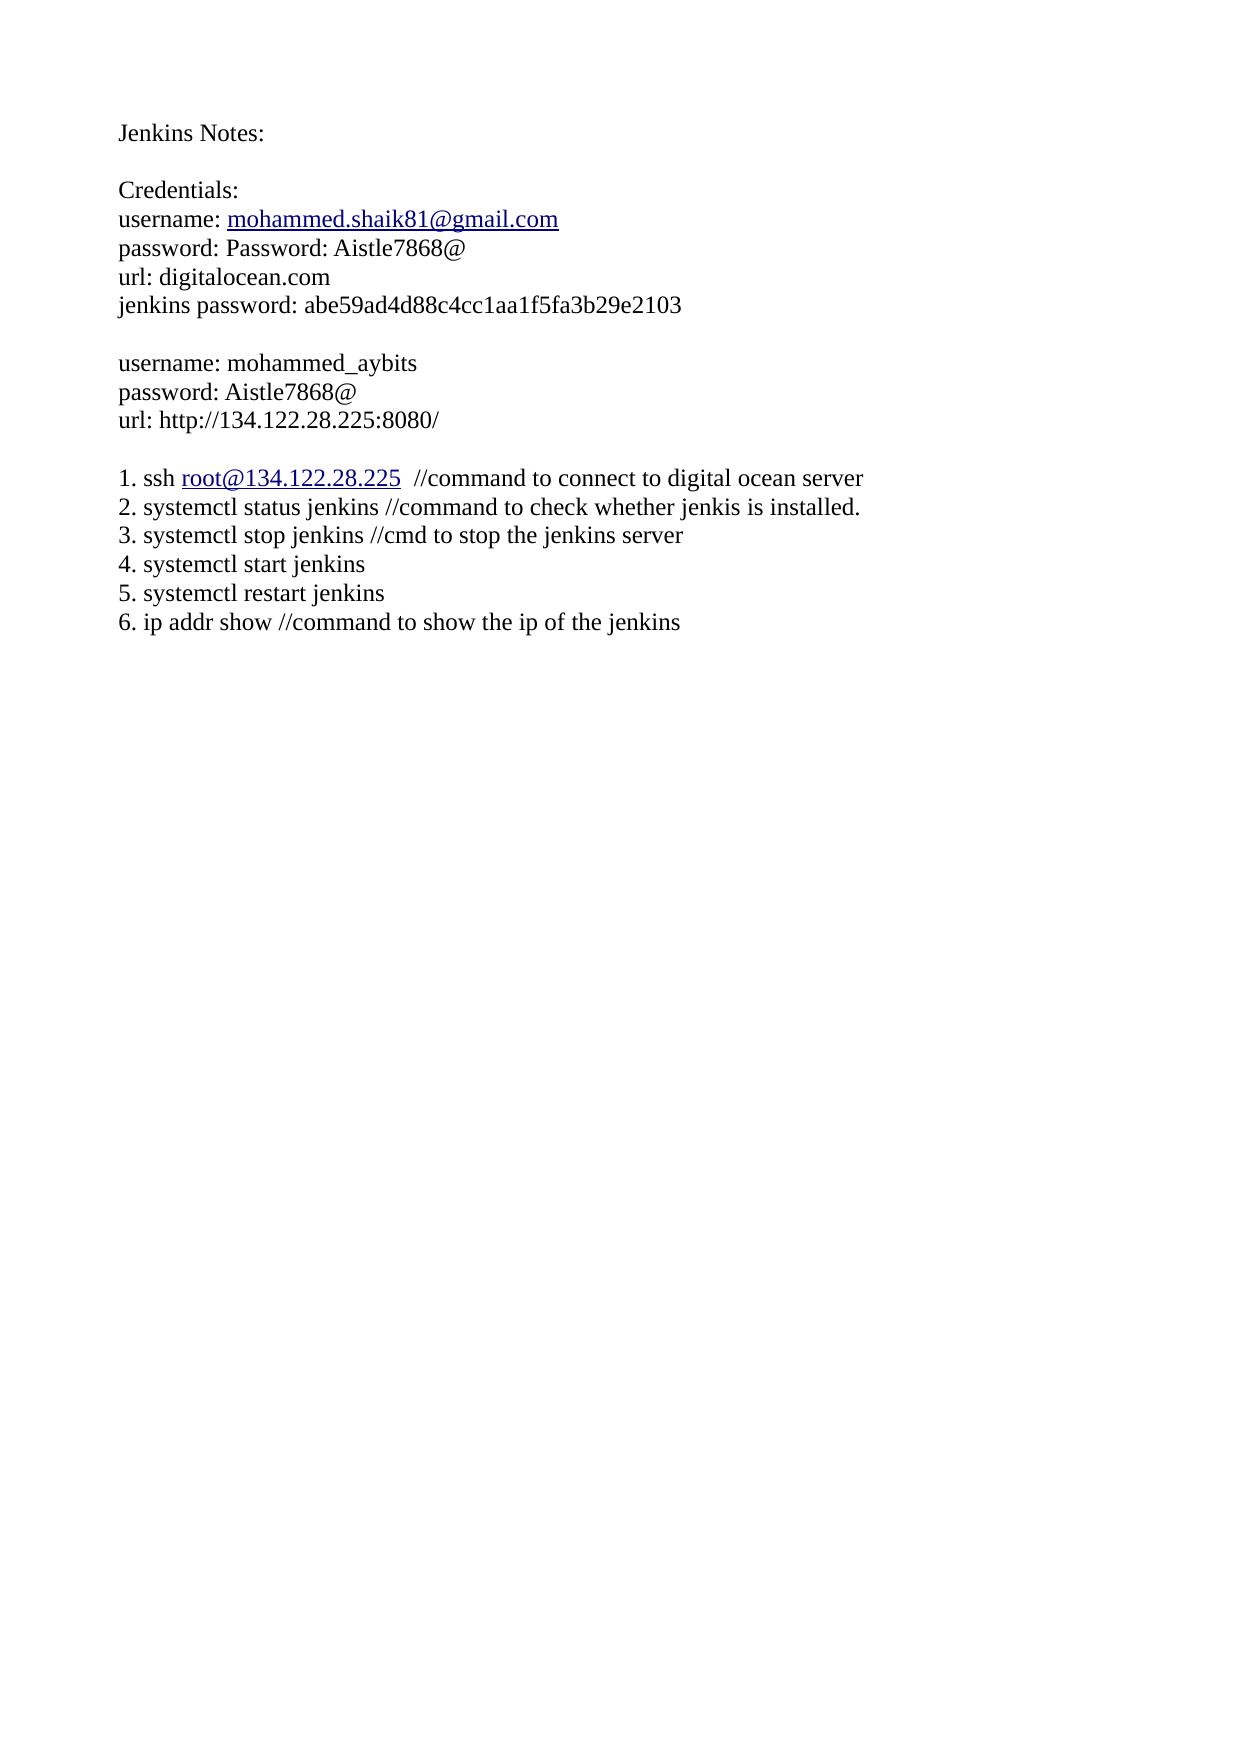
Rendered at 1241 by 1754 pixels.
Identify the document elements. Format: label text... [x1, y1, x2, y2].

text username: mohammed_aybits [118, 348, 1122, 377]
text 3. systemctl stop jenkins //cmd to stop the jenkins server [118, 521, 1122, 549]
text 5. systemctl restart jenkins [118, 578, 1122, 607]
text url: digitalocean.com [118, 262, 1122, 291]
text password: Aistle7868@ [118, 377, 1122, 406]
text 4. systemctl start jenkins [118, 549, 1122, 578]
text password: Password: Aistle7868@ [118, 233, 1122, 262]
text url: http://134.122.28.225:8080/ [118, 406, 1122, 434]
text Credentials: [118, 176, 1122, 204]
text 2. systemctl status jenkins //command to check whether jenkis is installed. [118, 492, 1122, 521]
text jenkins password: abe59ad4d88c4cc1aa1f5fa3b29e2103 [118, 291, 1122, 319]
text username: mohammed.shaik81@gmail.com [118, 204, 1122, 233]
text 1. ssh root@134.122.28.225 //command to connect to digital ocean server [118, 463, 1122, 492]
text 6. ip addr show //command to show the ip of the jenkins [118, 607, 1122, 636]
text Jenkins Notes: [118, 118, 1122, 147]
